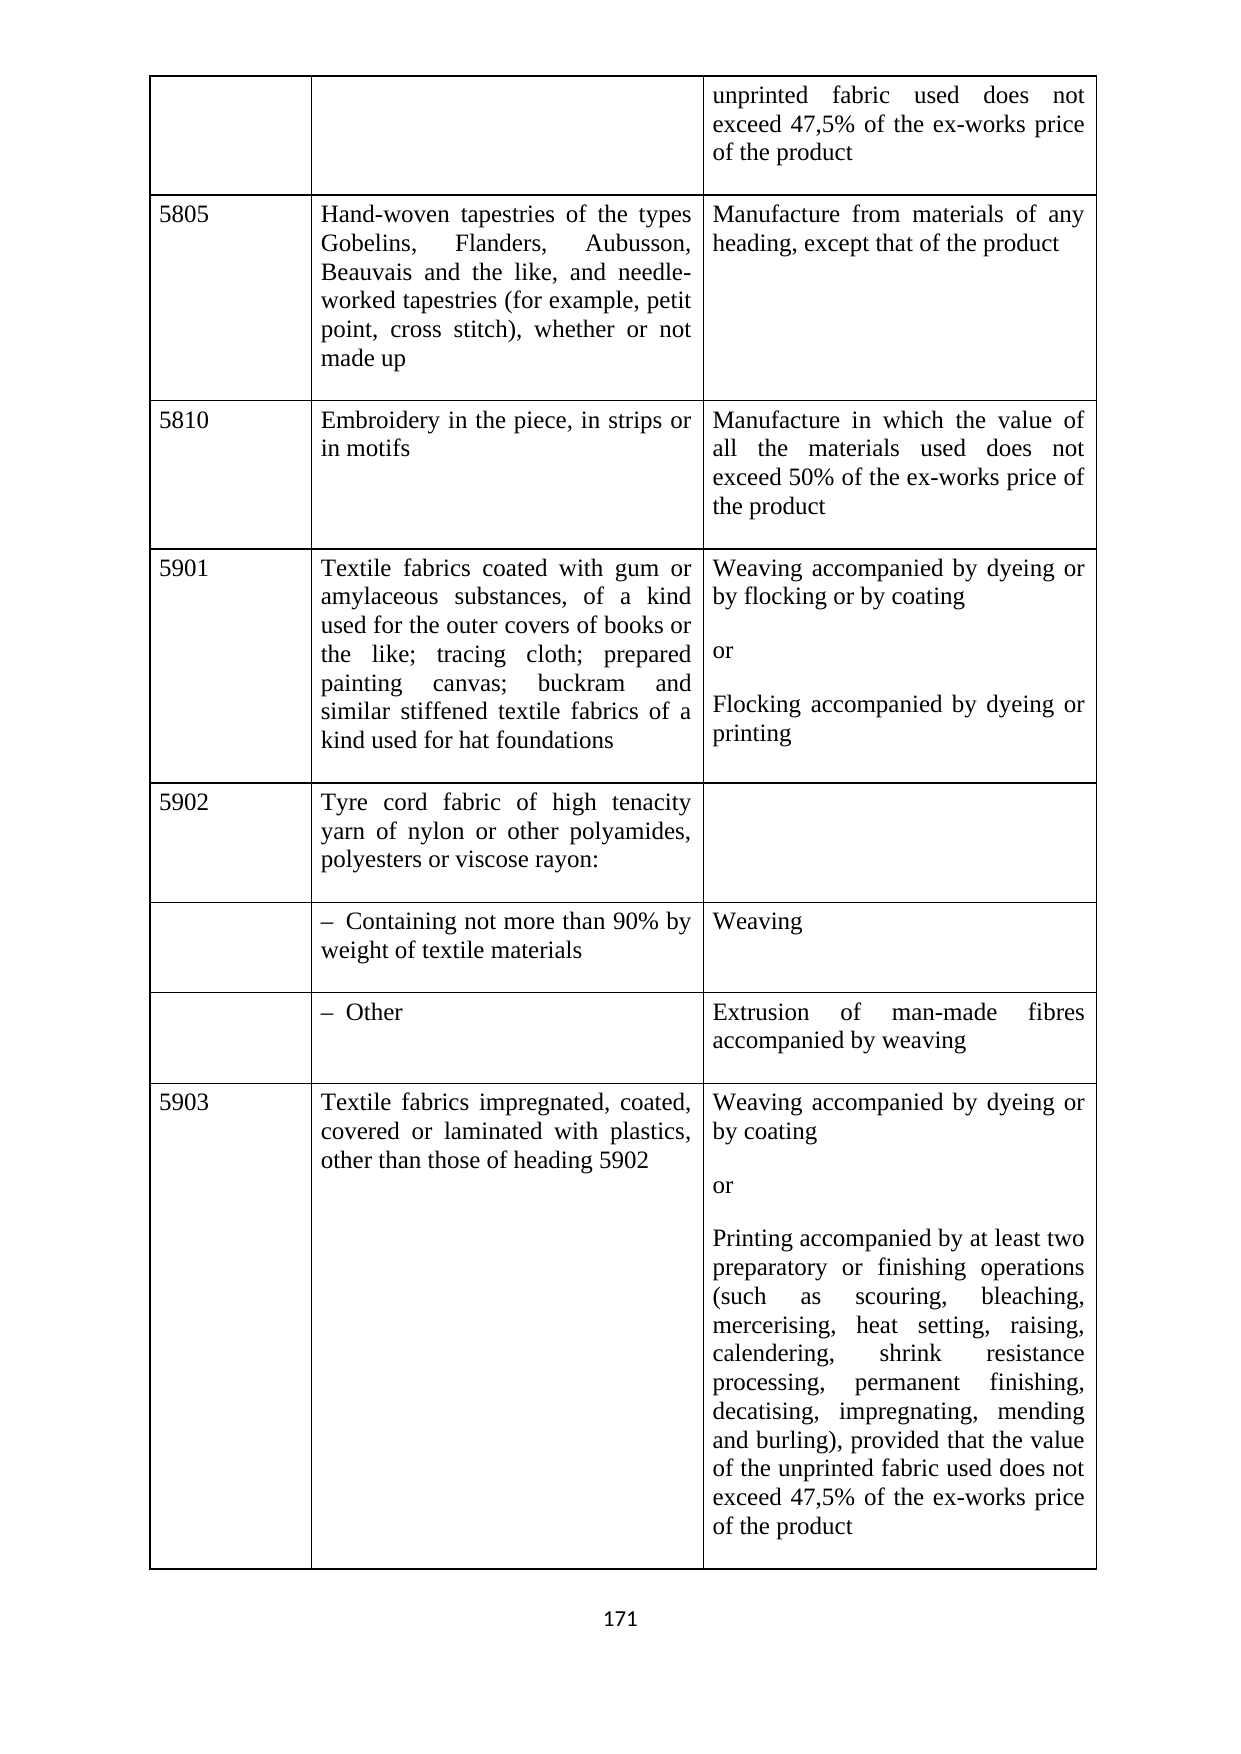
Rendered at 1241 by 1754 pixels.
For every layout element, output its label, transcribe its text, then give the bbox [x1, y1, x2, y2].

table_cell Textile fabrics coated with gum or amylaceous substances, of a kind used for the outer covers of books or the like; tracing cloth; prepared painting canvas; buckram and similar stiffened textile fabrics of a kind used for hat foundations [312, 550, 703, 782]
table_cell Manufacture from materials of any heading, except that of the product [704, 196, 1096, 400]
table_cell 5902 [151, 784, 311, 901]
table_cell Embroidery in the piece, in strips or in motifs [312, 401, 703, 548]
table_cell Textile fabrics impregnated, coated, covered or laminated with plastics, other than those of heading 5902 [312, 1084, 703, 1568]
table_cell [151, 993, 311, 1082]
table_cell [704, 784, 1096, 901]
table_cell 5901 [151, 550, 311, 782]
table_cell 5903 [151, 1084, 311, 1568]
table_cell 5805 [151, 196, 311, 400]
table_cell – Other [312, 993, 703, 1082]
table_cell Weaving accompanied by dyeing or by coating or Printing accompanied by at least two preparatory or finishing operations (such as scouring, bleaching, mercerising, heat setting, raising, calendering, shrink resistance processing, permanent finishing, decatising, impregnating, mending and burling), provided that the value of the unprinted fabric used does not exceed 47,5% of the ex-works price of the product [704, 1084, 1096, 1568]
table_cell Weaving [704, 903, 1096, 992]
table_cell [312, 77, 703, 194]
table_cell [151, 903, 311, 992]
table_cell Weaving accompanied by dyeing or by flocking or by coating or Flocking accompanied by dyeing or printing [704, 550, 1096, 782]
table_cell Extrusion of man-made fibres accompanied by weaving [704, 993, 1096, 1082]
table_cell unprinted fabric used does not exceed 47,5% of the ex-works price of the product [704, 77, 1096, 194]
table_cell Hand-woven tapestries of the types Gobelins, Flanders, Aubusson, Beauvais and the like, and needle-worked tapestries (for example, petit point, cross stitch), whether or not made up [312, 196, 703, 400]
table_cell Tyre cord fabric of high tenacity yarn of nylon or other polyamides, polyesters or viscose rayon: [312, 784, 703, 901]
table_cell [151, 77, 311, 194]
table_cell – Containing not more than 90% by weight of textile materials [312, 903, 703, 992]
table_cell Manufacture in which the value of all the materials used does not exceed 50% of the ex-works price of the product [704, 401, 1096, 548]
table_cell 5810 [151, 401, 311, 548]
